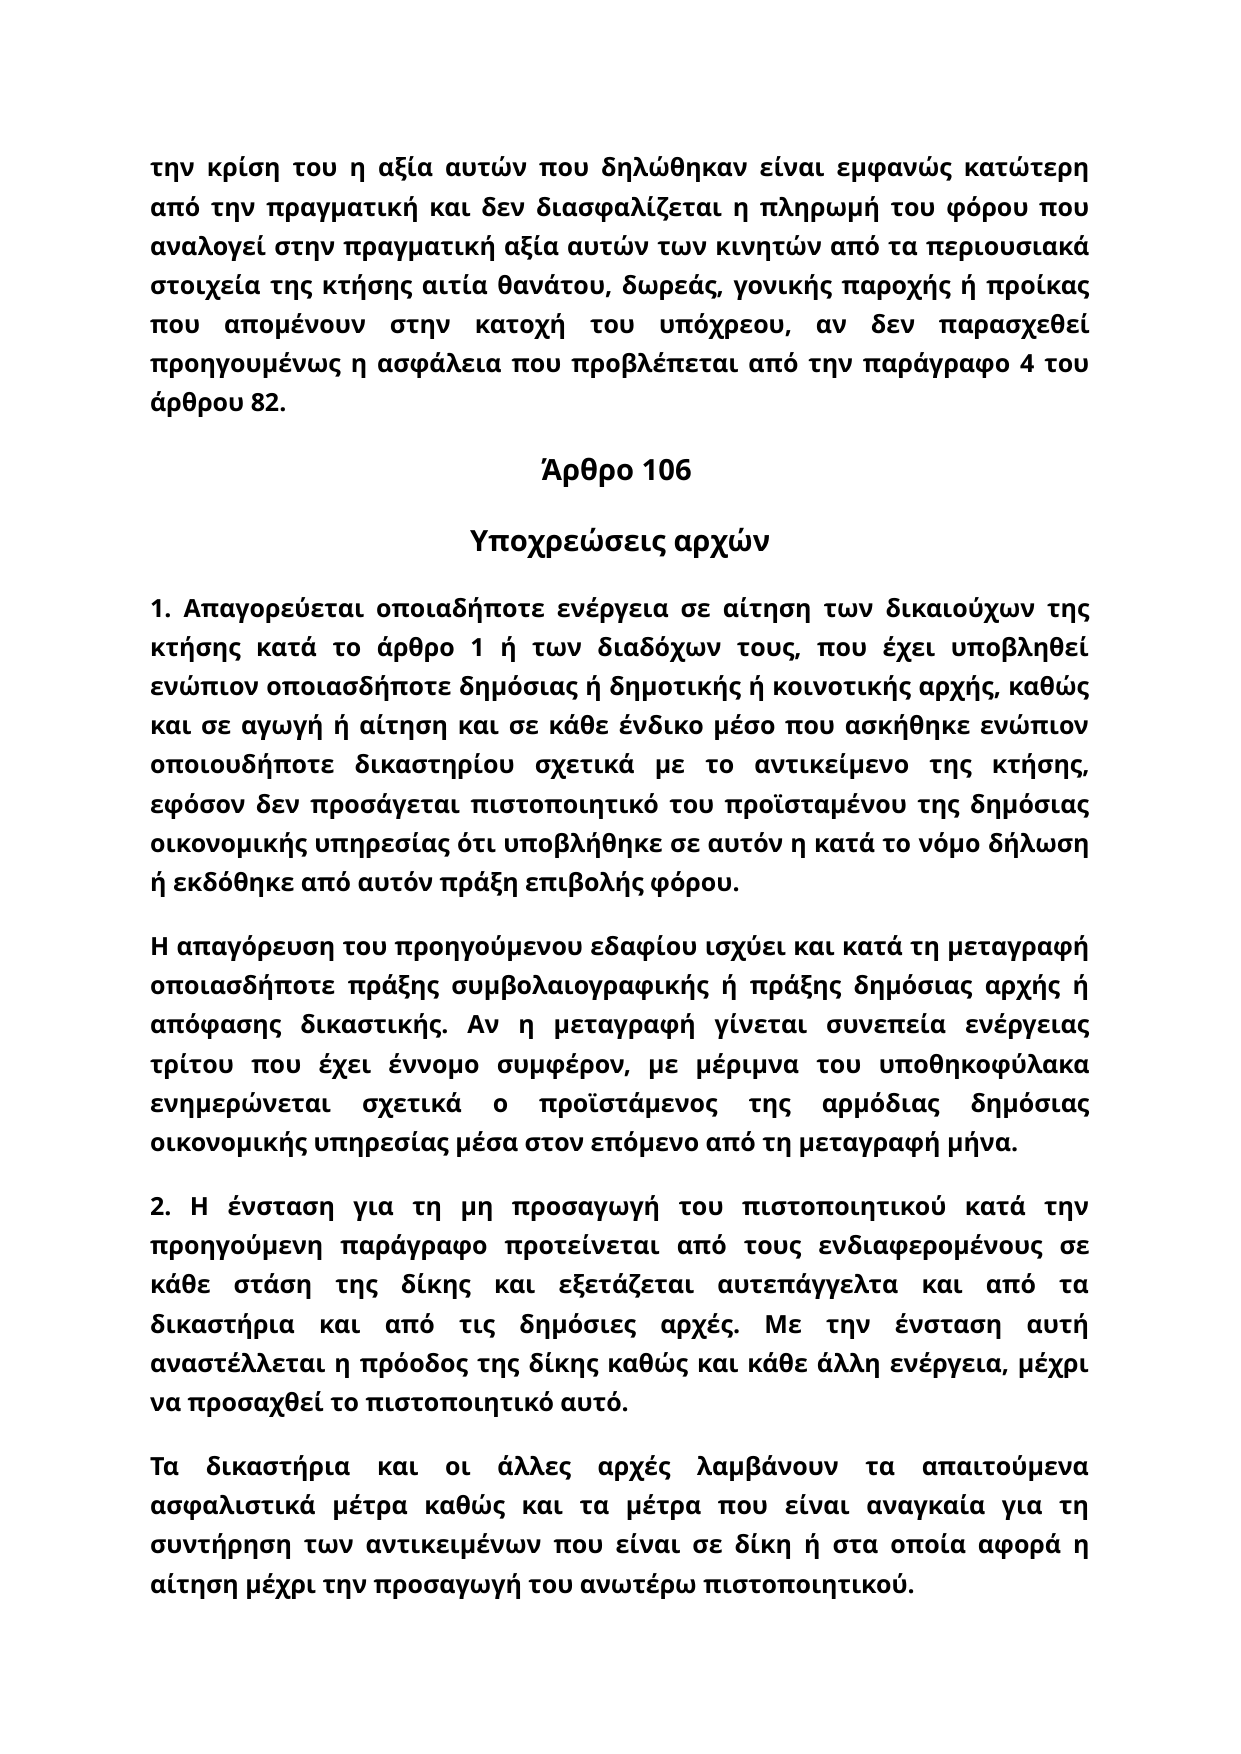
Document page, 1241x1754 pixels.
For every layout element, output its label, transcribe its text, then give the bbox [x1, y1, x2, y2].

text 1. Απαγορεύεται οποιαδήποτε ενέργεια σε αίτηση των δικαιούχων της κτήσης κατά το άρθρο 1 ή των διαδόχων τους, που έχει υποβληθεί ενώπιον οποιασδήποτε δημόσιας ή δημοτικής ή κοινοτικής αρχής, καθώς και σε αγωγή ή αίτηση και σε κάθε ένδικο μέσο που ασκήθηκε ενώπιον οποιουδήποτε δικαστηρίου σχετικά με το αντικείμενο της κτήσης, εφόσον δεν προσάγεται πιστοποιητικό του προϊσταμένου της δημόσιας οικονομικής υπηρεσίας ότι υποβλήθηκε σε αυτόν η κατά το νόμο δήλωση ή εκδόθηκε από αυτόν πράξη επιβολής φόρου. [150, 590, 1090, 899]
text Τα δικαστήρια και οι άλλες αρχές λαμβάνουν τα απαιτούμενα ασφαλιστικά μέτρα καθώς και τα μέτρα που είναι αναγκαία για τη συντήρηση των αντικειμένων που είναι σε δίκη ή στα οποία αφορά η αίτηση μέχρι την προσαγωγή του ανωτέρω πιστοποιητικού. [150, 1449, 1090, 1600]
subtitle Άρθρο 106 [150, 449, 1090, 489]
text Η απαγόρευση του προηγούμενου εδαφίου ισχύει και κατά τη μεταγραφή οποιασδήποτε πράξης συμβολαιογραφικής ή πράξης δημόσιας αρχής ή απόφασης δικαστικής. Αν η μεταγραφή γίνεται συνεπεία ενέργειας τρίτου που έχει έννομο συμφέρον, με μέριμνα του υποθηκοφύλακα ενημερώνεται σχετικά ο προϊστάμενος της αρμόδιας δημόσιας οικονομικής υπηρεσίας μέσα στον επόμενο από τη μεταγραφή μήνα. [150, 929, 1090, 1159]
text 2. Η ένσταση για τη μη προσαγωγή του πιστοποιητικού κατά την προηγούμενη παράγραφο προτείνεται από τους ενδιαφερομένους σε κάθε στάση της δίκης και εξετάζεται αυτεπάγγελτα και από τα δικαστήρια και από τις δημόσιες αρχές. Με την ένσταση αυτή αναστέλλεται η πρόοδος της δίκης καθώς και κάθε άλλη ενέργεια, μέχρι να προσαχθεί το πιστοποιητικό αυτό. [150, 1189, 1090, 1419]
text την κρίση του η αξία αυτών που δηλώθηκαν είναι εμφανώς κατώτερη από την πραγματική και δεν διασφαλίζεται η πληρωμή του φόρου που αναλογεί στην πραγματική αξία αυτών των κινητών από τα περιουσιακά στοιχεία της κτήσης αιτία θανάτου, δωρεάς, γονικής παροχής ή προίκας που απομένουν στην κατοχή του υπόχρεου, αν δεν παρασχεθεί προηγουμένως η ασφάλεια που προβλέπεται από την παράγραφο 4 του άρθρου 82. [150, 150, 1090, 419]
subtitle Υποχρεώσεις αρχών [150, 520, 1090, 559]
